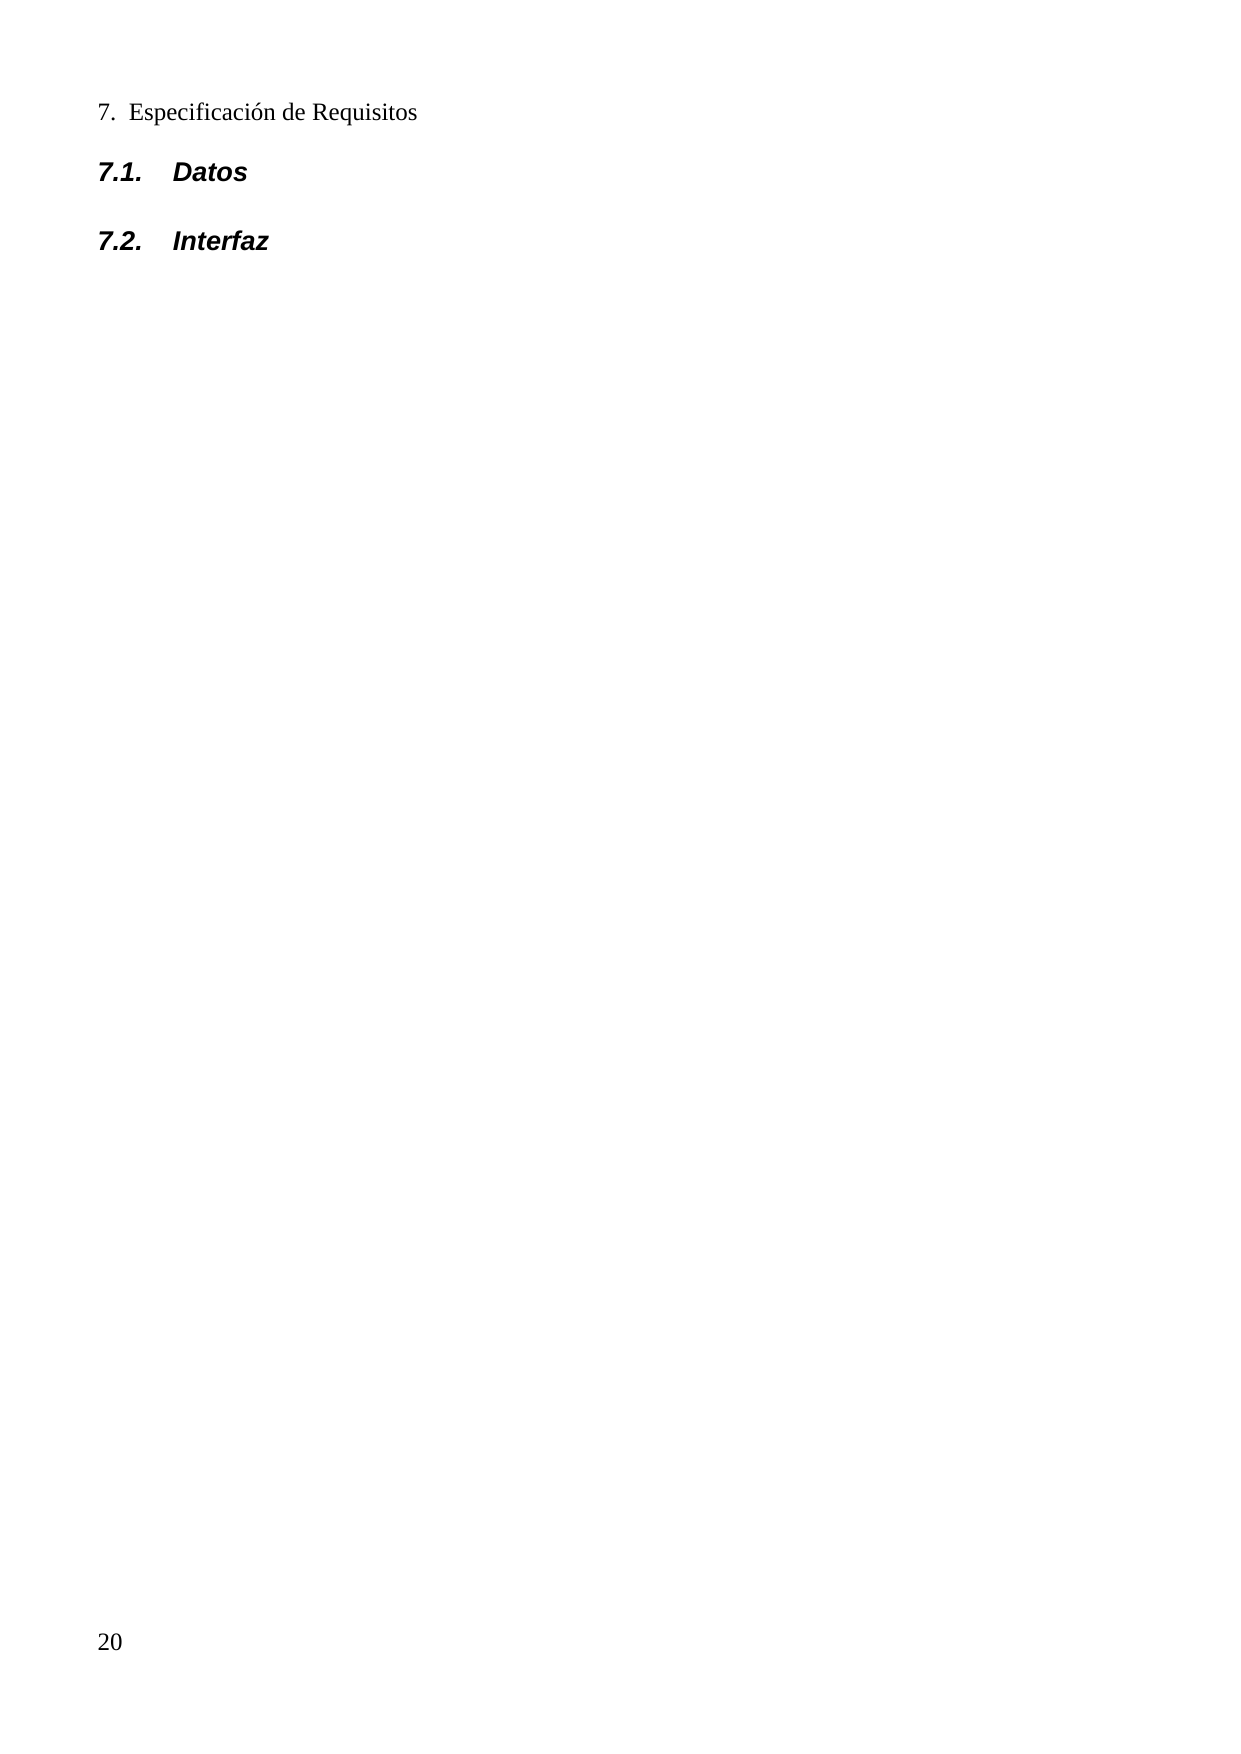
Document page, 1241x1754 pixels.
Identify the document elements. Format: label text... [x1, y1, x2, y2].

subtitle Datos [97, 156, 1113, 187]
subtitle Interfaz [97, 225, 1113, 256]
